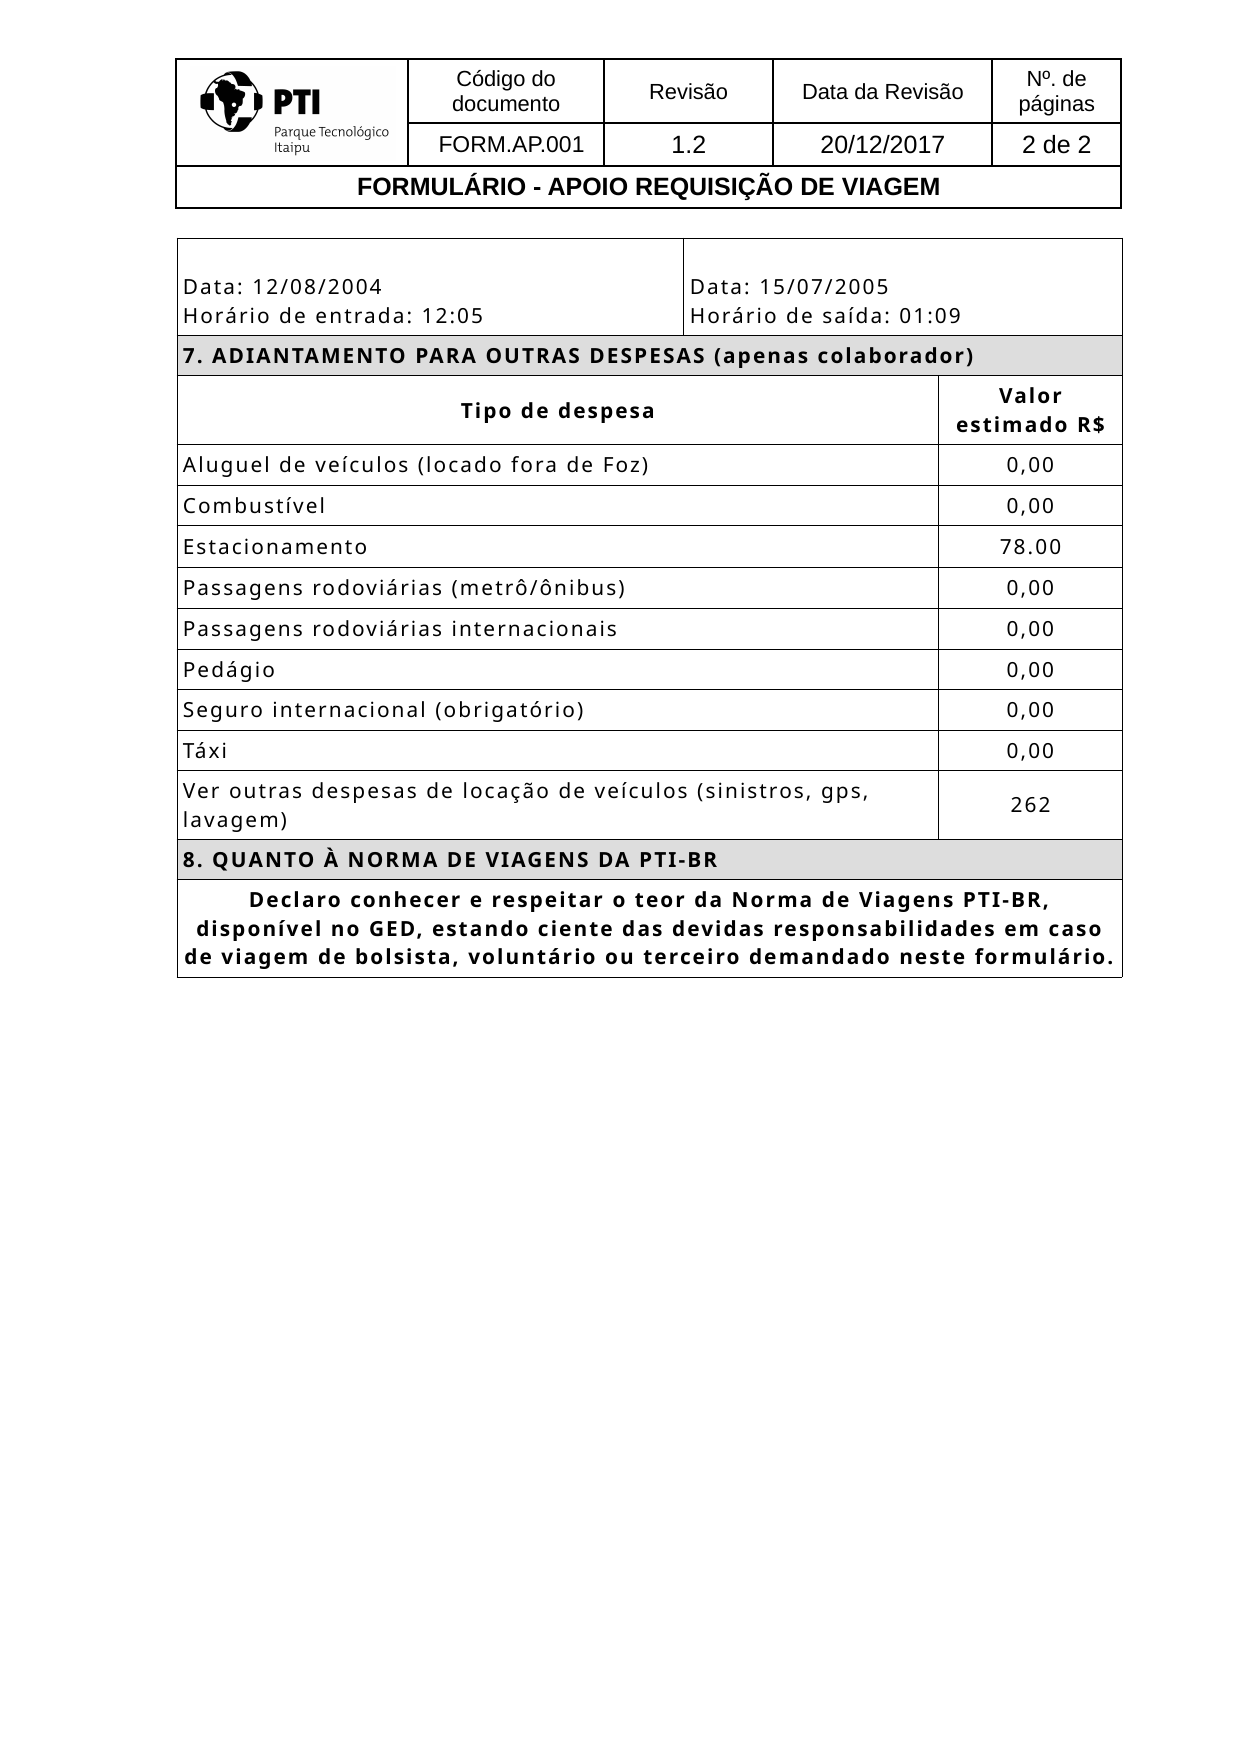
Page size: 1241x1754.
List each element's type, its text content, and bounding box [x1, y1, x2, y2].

table_cell Estacionamento [178, 526, 938, 566]
table_cell Pedágio [178, 650, 938, 689]
table_cell Data: 12/08/2004 Horário de entrada: 12:05 [178, 239, 683, 335]
table_cell Passagens rodoviárias (metrô/ônibus) [178, 568, 938, 608]
table_cell 0,00 [939, 650, 1122, 689]
table_cell 262 [939, 771, 1122, 839]
table_cell 0,00 [939, 568, 1122, 608]
table_cell Táxi [178, 731, 938, 770]
table_cell 0,00 [939, 731, 1122, 770]
table_cell Aluguel de veículos (locado fora de Foz) [178, 445, 938, 485]
table_cell 78.00 [939, 526, 1122, 566]
table_cell Seguro internacional (obrigatório) [178, 690, 938, 730]
table_cell 0,00 [939, 609, 1122, 649]
table_cell 0,00 [939, 690, 1122, 730]
table_cell Tipo de despesa [178, 376, 938, 444]
picture [189, 66, 396, 161]
table_cell 7. ADIANTAMENTO PARA OUTRAS DESPESAS (apenas colaborador) [178, 336, 1122, 375]
table_cell Passagens rodoviárias internacionais [178, 609, 938, 649]
table_cell 0,00 [939, 445, 1122, 485]
table_cell Data: 15/07/2005 Horário de saída: 01:09 [684, 239, 1122, 335]
table_cell Combustível [178, 486, 938, 525]
table_cell Valor estimado R$ [939, 376, 1122, 444]
table_cell Ver outras despesas de locação de veículos (sinistros, gps, lavagem) [178, 771, 938, 839]
table_cell 0,00 [939, 486, 1122, 525]
table_cell 8. QUANTO À NORMA DE VIAGENS DA PTI-BR [178, 840, 1122, 879]
table_cell Declaro conhecer e respeitar o teor da Norma de Viagens PTI-BR, disponível no GED, estando ciente das devidas responsabilidades em caso de viagem de bolsista, voluntário ou terceiro demandado neste formulário. [178, 880, 1122, 977]
